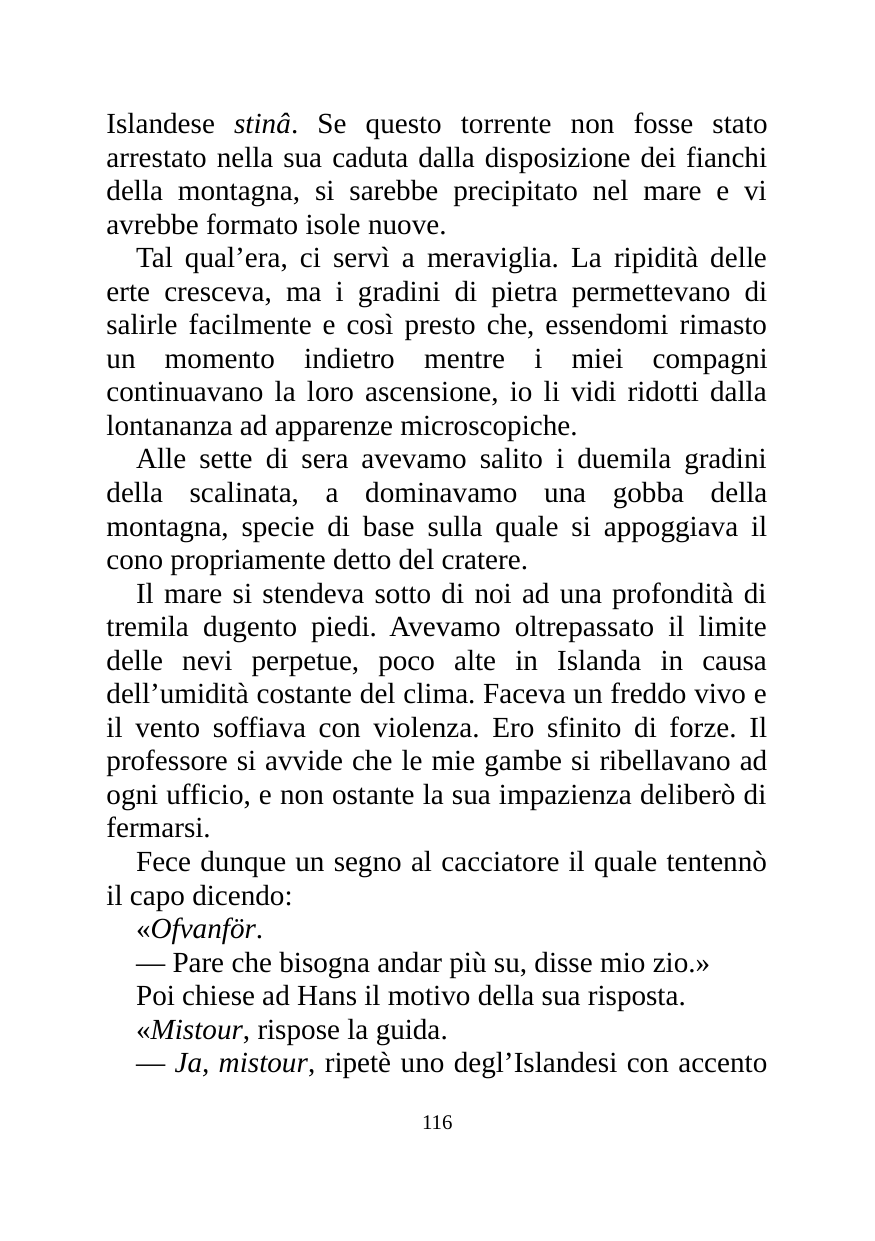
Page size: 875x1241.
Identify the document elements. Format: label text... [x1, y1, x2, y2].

text «Ofvanför. [106, 911, 768, 945]
text Il mare si stendeva sotto di noi ad una profondità di tremila dugento piedi. Avevamo oltrepassato il limite delle nevi perpetue, poco alte in Islanda in causa dell’umidità costante del clima. Faceva un freddo vivo e il vento soffiava con violenza. Ero sfinito di forze. Il professore si avvide che le mie gambe si ribellavano ad ogni ufficio, e non ostante la sua impazienza deliberò di fermarsi. [106, 576, 768, 844]
text Alle sette di sera avevamo salito i duemila gradini della scalinata, a dominavamo una gobba della montagna, specie di base sulla quale si appoggiava il cono propriamente detto del cratere. [106, 442, 768, 576]
text Islandese stinâ. Se questo torrente non fosse stato arrestato nella sua caduta dalla disposizione dei fianchi della montagna, si sarebbe precipitato nel mare e vi avrebbe formato isole nuove. [106, 106, 768, 240]
text — Ja, mistour, ripetè uno degl’Islandesi con accento [106, 1045, 768, 1079]
text — Pare che bisogna andar più su, disse mio zio.» [106, 945, 768, 978]
text «Mistour, rispose la guida. [106, 1012, 768, 1045]
text Fece dunque un segno al cacciatore il quale tentennò il capo dicendo: [106, 844, 768, 911]
text Tal qual’era, ci servì a meraviglia. La ripidità delle erte cresceva, ma i gradini di pietra permettevano di salirle facilmente e così presto che, essendomi rimasto un momento indietro mentre i miei compagni continuavano la loro ascensione, io li vidi ridotti dalla lontananza ad apparenze microscopiche. [106, 240, 768, 442]
text Poi chiese ad Hans il motivo della sua risposta. [106, 978, 768, 1012]
